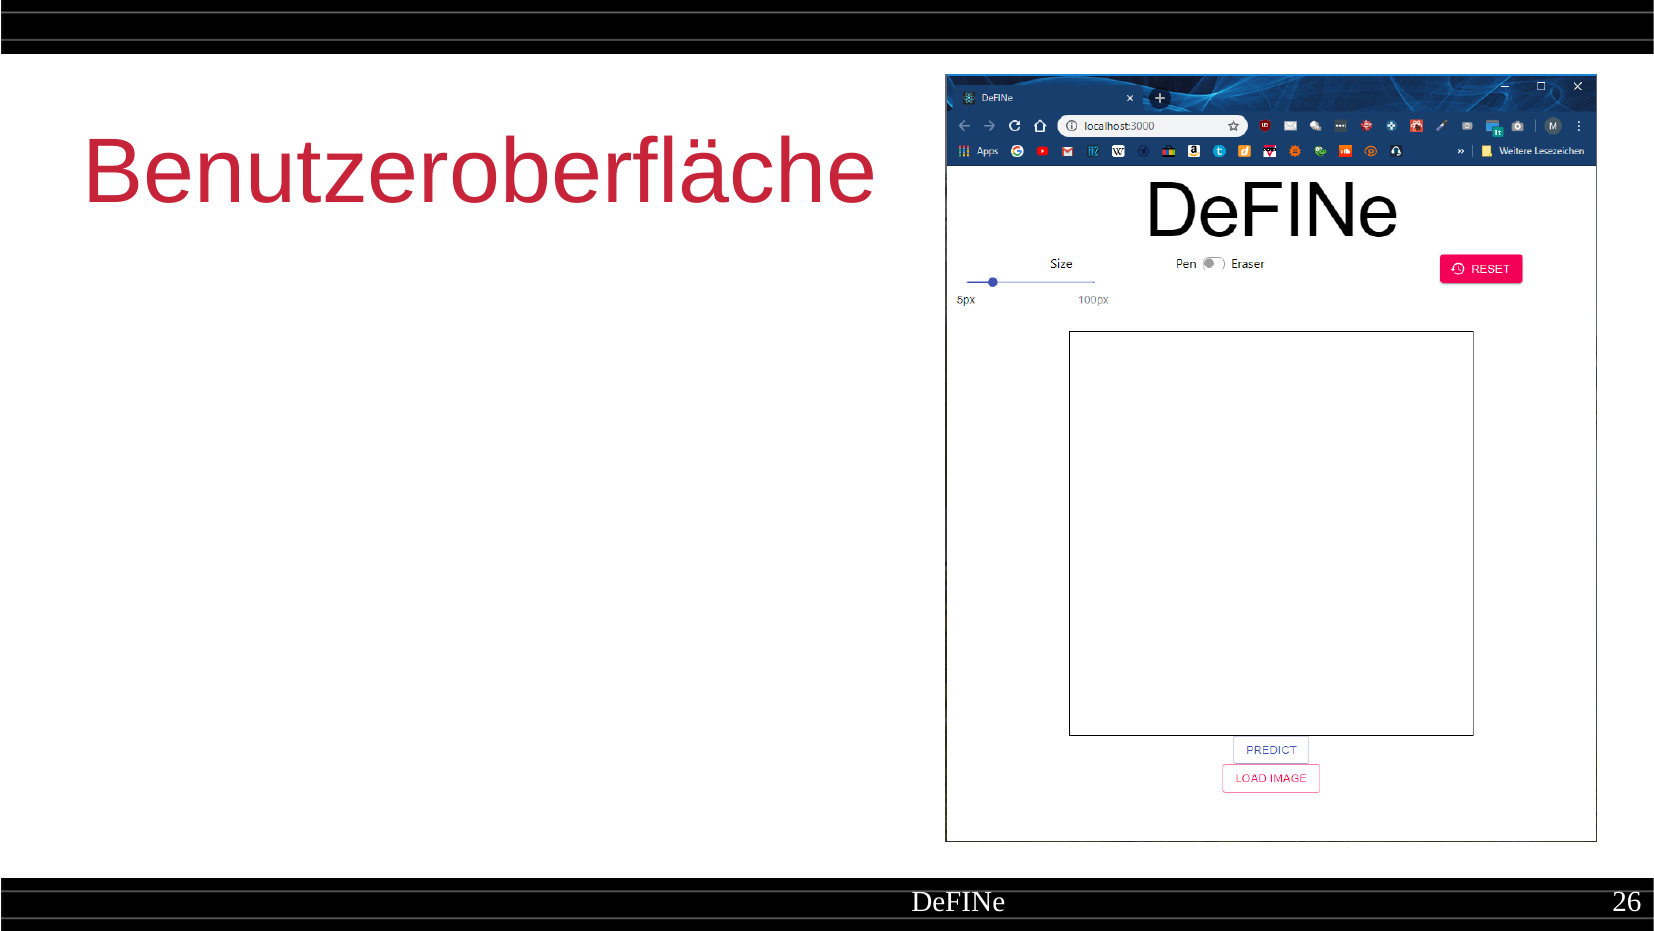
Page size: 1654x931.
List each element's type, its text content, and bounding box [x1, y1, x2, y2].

title Benutzeroberfläche [82, 92, 945, 249]
picture [1, 0, 1654, 54]
picture [1, 878, 1654, 931]
picture [945, 74, 1597, 842]
